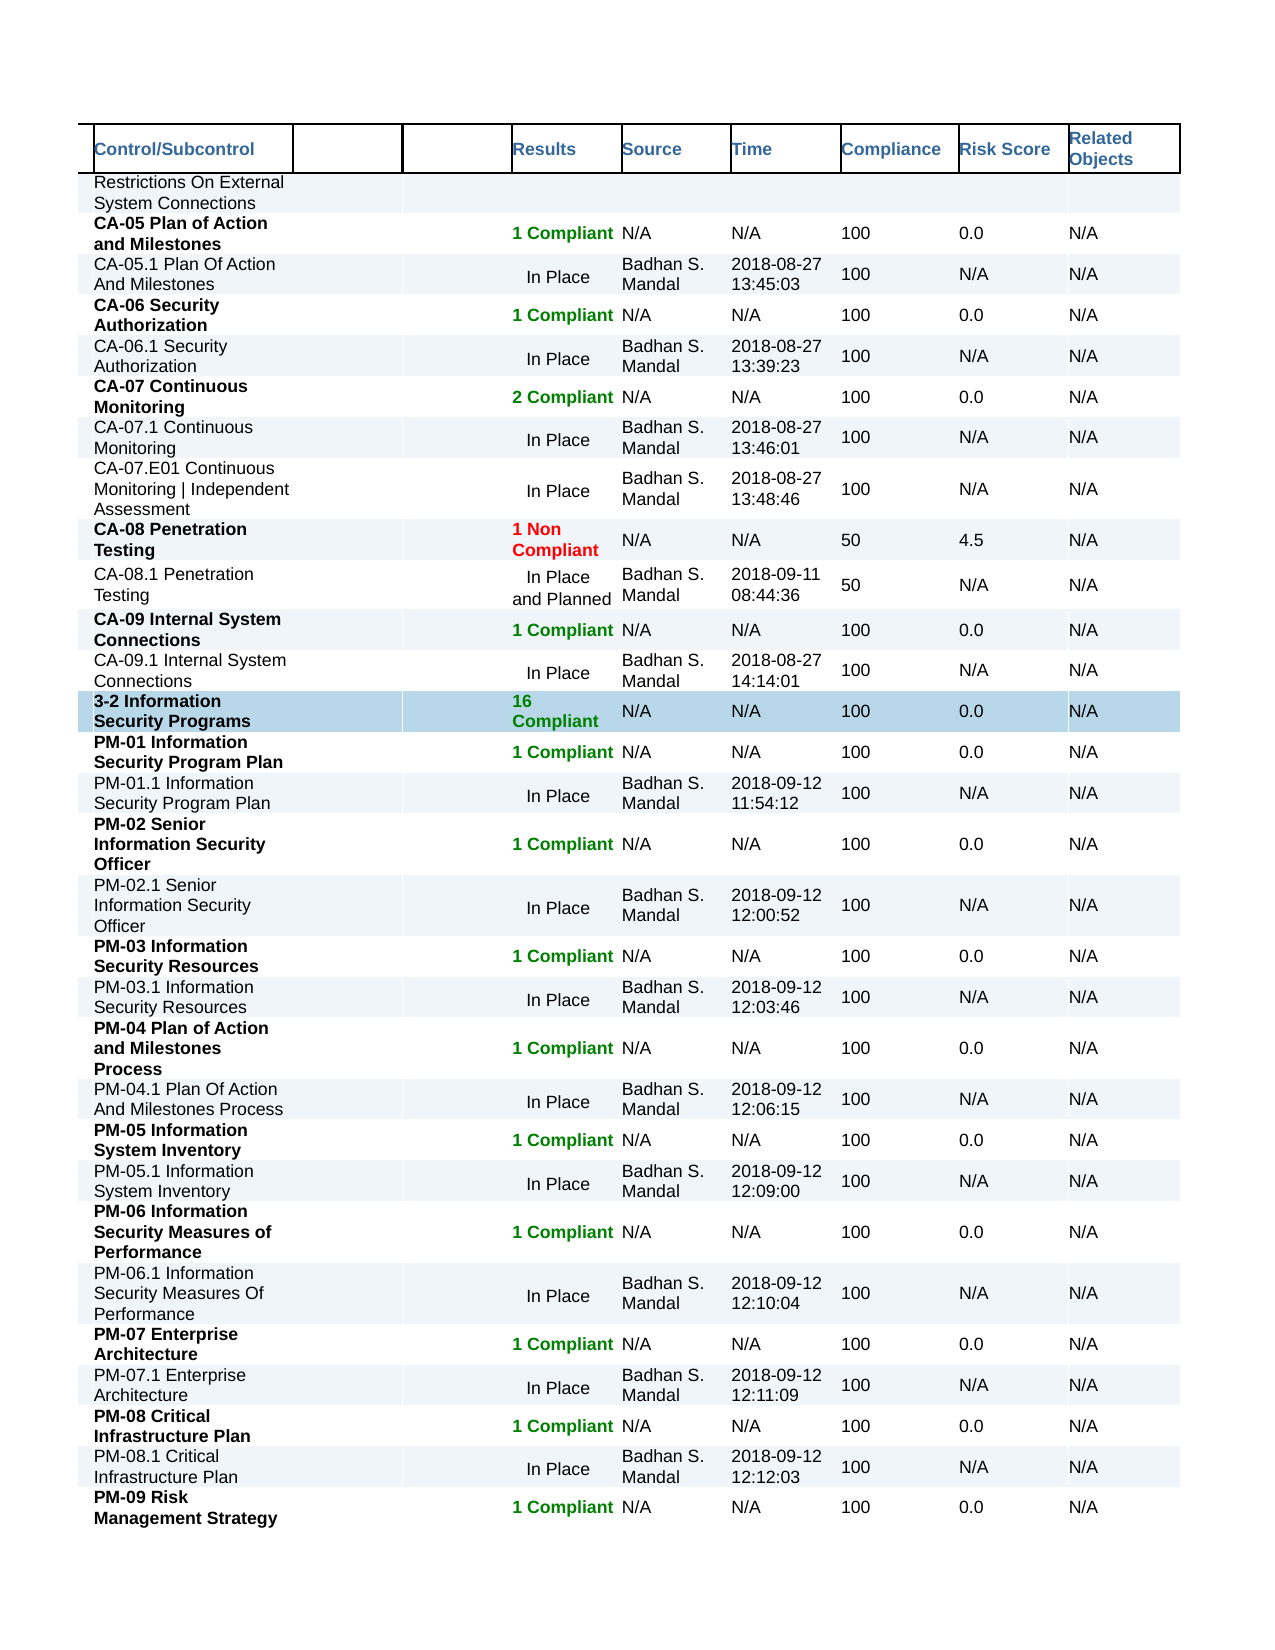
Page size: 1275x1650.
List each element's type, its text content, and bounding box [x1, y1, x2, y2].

table_cell CA-07.E01 Continuous Monitoring | Independent Assessment [94, 458, 293, 519]
table_cell Badhan S. Mandal [622, 773, 731, 813]
table_cell 1 Compliant [512, 213, 622, 254]
table_cell In Place and Planned [512, 560, 622, 609]
table_cell CA-06.1 Security Authorization [94, 335, 293, 376]
table_cell Badhan S. Mandal [622, 1160, 731, 1201]
table_cell In Place [512, 1079, 622, 1119]
table_cell 0.0 [959, 691, 1068, 732]
table_cell N/A [959, 560, 1068, 609]
table_cell 0.0 [959, 1120, 1068, 1160]
table_cell PM-02 Senior Information Security Officer [94, 813, 293, 874]
table_cell [403, 1079, 512, 1119]
table_cell N/A [1069, 650, 1180, 691]
table_cell [293, 609, 402, 650]
table_cell N/A [622, 1018, 731, 1079]
table_cell Badhan S. Mandal [622, 977, 731, 1017]
table_cell N/A [622, 1405, 731, 1446]
table_cell 0.0 [959, 295, 1068, 335]
table_cell 2018-09-11 08:44:36 [731, 560, 841, 609]
table_cell N/A [622, 732, 731, 772]
table_cell [78, 936, 93, 977]
table_cell In Place [512, 1365, 622, 1405]
table_cell PM-07 Enterprise Architecture [94, 1324, 293, 1364]
table_cell [78, 813, 93, 874]
table_cell N/A [959, 335, 1068, 376]
table_cell [293, 254, 402, 294]
table_cell 100 [841, 335, 959, 376]
table_cell N/A [1069, 376, 1180, 417]
table_cell 0.0 [959, 1018, 1068, 1079]
table_cell [293, 1487, 402, 1528]
table_cell N/A [622, 691, 731, 732]
table_cell [293, 295, 402, 335]
table_cell [403, 1365, 512, 1405]
table_cell N/A [1069, 1324, 1180, 1364]
table_cell 2018-09-12 12:03:46 [731, 977, 841, 1017]
table_cell 1 Compliant [512, 732, 622, 772]
table_cell 50 [841, 519, 959, 560]
table_cell [78, 1446, 93, 1487]
table_cell [1069, 174, 1180, 213]
table_cell CA-07 Continuous Monitoring [94, 376, 293, 417]
table_cell 0.0 [959, 1487, 1068, 1528]
table_cell 2018-09-12 12:11:09 [731, 1365, 841, 1405]
table_cell PM-03.1 Information Security Resources [94, 977, 293, 1017]
table_cell [403, 609, 512, 650]
table_cell 2018-08-27 13:45:03 [731, 254, 841, 294]
table_cell [403, 174, 512, 213]
table_cell 1 Compliant [512, 1405, 622, 1446]
table_cell [293, 1405, 402, 1446]
table_cell N/A [1069, 213, 1180, 254]
table_cell [403, 936, 512, 977]
table_cell 0.0 [959, 936, 1068, 977]
table_cell N/A [959, 1446, 1068, 1487]
table_cell [403, 458, 512, 519]
table_cell 100 [841, 609, 959, 650]
table_cell 2018-08-27 13:48:46 [731, 458, 841, 519]
table_cell PM-09 Risk Management Strategy [94, 1487, 293, 1528]
table_cell [403, 1120, 512, 1160]
table_cell 100 [841, 1405, 959, 1446]
table_cell [293, 977, 402, 1017]
table_cell 1 Compliant [512, 1487, 622, 1528]
table_cell N/A [1069, 335, 1180, 376]
table_cell [78, 1324, 93, 1364]
table_cell CA-08.1 Penetration Testing [94, 560, 293, 609]
table_cell 2018-09-12 12:12:03 [731, 1446, 841, 1487]
table_cell Badhan S. Mandal [622, 335, 731, 376]
table_cell [293, 1446, 402, 1487]
table_cell [403, 335, 512, 376]
table_cell 100 [841, 295, 959, 335]
table_cell Badhan S. Mandal [622, 1079, 731, 1119]
table_cell [293, 650, 402, 691]
table_cell N/A [731, 376, 841, 417]
table_cell N/A [1069, 691, 1180, 732]
table_cell N/A [622, 1201, 731, 1262]
table_cell N/A [622, 519, 731, 560]
table_cell [78, 295, 93, 335]
table_cell N/A [731, 609, 841, 650]
table_cell 2018-09-12 12:09:00 [731, 1160, 841, 1201]
table_cell 2018-09-12 12:06:15 [731, 1079, 841, 1119]
table_cell N/A [959, 417, 1068, 458]
table_cell [403, 1263, 512, 1324]
table_cell 0.0 [959, 1201, 1068, 1262]
table_cell [403, 650, 512, 691]
table_cell [293, 1365, 402, 1405]
table_cell In Place [512, 977, 622, 1017]
table_cell [293, 1120, 402, 1160]
table_cell N/A [1069, 1120, 1180, 1160]
table_cell [403, 1405, 512, 1446]
table_cell [403, 1487, 512, 1528]
table_cell [404, 125, 511, 172]
table_cell [403, 977, 512, 1017]
table_cell In Place [512, 458, 622, 519]
table_cell 0.0 [959, 213, 1068, 254]
table_cell N/A [731, 295, 841, 335]
table_cell Badhan S. Mandal [622, 458, 731, 519]
table_cell [293, 1324, 402, 1364]
table_cell PM-06 Information Security Measures of Performance [94, 1201, 293, 1262]
table_cell Badhan S. Mandal [622, 1263, 731, 1324]
table_cell PM-05.1 Information System Inventory [94, 1160, 293, 1201]
table_cell Badhan S. Mandal [622, 1446, 731, 1487]
table_cell [78, 732, 93, 772]
table_cell [293, 936, 402, 977]
table_cell N/A [1069, 875, 1180, 936]
table_cell Compliance [842, 125, 958, 172]
table_cell N/A [731, 936, 841, 977]
table_cell [403, 1018, 512, 1079]
table_cell Badhan S. Mandal [622, 560, 731, 609]
table_cell N/A [731, 1405, 841, 1446]
table_cell N/A [959, 254, 1068, 294]
table_cell [78, 213, 93, 254]
table_cell Control/Subcontrol [95, 125, 292, 172]
table_cell [78, 125, 93, 172]
table_cell CA-09.1 Internal System Connections [94, 650, 293, 691]
table_cell [293, 560, 402, 609]
table_cell 0.0 [959, 732, 1068, 772]
table_cell [78, 417, 93, 458]
table_cell 0.0 [959, 813, 1068, 874]
table_cell N/A [1069, 1405, 1180, 1446]
table_cell N/A [1069, 813, 1180, 874]
table_cell [293, 519, 402, 560]
table_cell [78, 773, 93, 813]
table_cell [403, 813, 512, 874]
table_cell [78, 609, 93, 650]
table_cell N/A [959, 1365, 1068, 1405]
table_cell [403, 519, 512, 560]
table_cell 100 [841, 1120, 959, 1160]
table_cell Badhan S. Mandal [622, 1365, 731, 1405]
table_cell [293, 773, 402, 813]
table_cell 2018-09-12 12:00:52 [731, 875, 841, 936]
table_cell PM-01.1 Information Security Program Plan [94, 773, 293, 813]
table_cell Badhan S. Mandal [622, 875, 731, 936]
table_cell N/A [959, 875, 1068, 936]
table_cell 0.0 [959, 1405, 1068, 1446]
table_cell N/A [731, 213, 841, 254]
table_cell PM-06.1 Information Security Measures Of Performance [94, 1263, 293, 1324]
table_cell N/A [1069, 1365, 1180, 1405]
table_cell 100 [841, 732, 959, 772]
table_cell Badhan S. Mandal [622, 650, 731, 691]
table_cell N/A [731, 813, 841, 874]
table_cell In Place [512, 875, 622, 936]
table_cell 100 [841, 376, 959, 417]
table_cell N/A [959, 1263, 1068, 1324]
table_cell [731, 174, 841, 213]
table_cell Related Objects [1070, 125, 1179, 172]
table_cell [403, 1446, 512, 1487]
table_header [78, 118, 1180, 123]
table_cell [78, 1487, 93, 1528]
table_cell 100 [841, 1079, 959, 1119]
table_cell [78, 875, 93, 936]
table_cell [78, 1120, 93, 1160]
table_cell N/A [622, 936, 731, 977]
table_cell [293, 813, 402, 874]
table_cell N/A [1069, 1487, 1180, 1528]
table_cell 2018-08-27 14:14:01 [731, 650, 841, 691]
table_cell N/A [622, 376, 731, 417]
table_cell [403, 376, 512, 417]
table_cell CA-05.1 Plan Of Action And Milestones [94, 254, 293, 294]
table_cell [78, 519, 93, 560]
table_cell N/A [959, 1160, 1068, 1201]
table_cell N/A [1069, 1079, 1180, 1119]
table_cell [293, 213, 402, 254]
table_cell CA-09 Internal System Connections [94, 609, 293, 650]
table_cell CA-05 Plan of Action and Milestones [94, 213, 293, 254]
table_cell [78, 1405, 93, 1446]
table_cell 100 [841, 691, 959, 732]
table_cell [78, 1018, 93, 1079]
table_cell N/A [1069, 1160, 1180, 1201]
table_cell N/A [1069, 1446, 1180, 1487]
table_cell [512, 174, 622, 213]
table_cell [294, 125, 401, 172]
table_cell 0.0 [959, 376, 1068, 417]
table_cell PM-08.1 Critical Infrastructure Plan [94, 1446, 293, 1487]
table_cell [403, 1324, 512, 1364]
table_cell PM-04.1 Plan Of Action And Milestones Process [94, 1079, 293, 1119]
table_cell PM-03 Information Security Resources [94, 936, 293, 977]
table_cell [403, 254, 512, 294]
table_cell [403, 560, 512, 609]
table_cell 100 [841, 1160, 959, 1201]
table_cell [293, 691, 402, 732]
table_cell 0.0 [959, 1324, 1068, 1364]
table_cell Source [623, 125, 730, 172]
table_cell [78, 1365, 93, 1405]
table_cell [78, 376, 93, 417]
table_cell 1 Compliant [512, 1201, 622, 1262]
table_cell N/A [622, 213, 731, 254]
table_cell N/A [622, 609, 731, 650]
table_cell N/A [1069, 1201, 1180, 1262]
table_cell In Place [512, 254, 622, 294]
table_cell 100 [841, 1201, 959, 1262]
table_cell [841, 174, 959, 213]
table_cell PM-05 Information System Inventory [94, 1120, 293, 1160]
table_cell [293, 174, 402, 213]
table_cell N/A [1069, 773, 1180, 813]
table_cell 100 [841, 813, 959, 874]
table_cell In Place [512, 773, 622, 813]
table_cell N/A [731, 1324, 841, 1364]
table_cell 100 [841, 458, 959, 519]
table_cell 2018-08-27 13:39:23 [731, 335, 841, 376]
table_cell [78, 1263, 93, 1324]
table_cell 1 Compliant [512, 1120, 622, 1160]
table_cell N/A [1069, 609, 1180, 650]
table_cell [293, 335, 402, 376]
table_cell Time [732, 125, 840, 172]
table_cell In Place [512, 1160, 622, 1201]
table_cell [78, 650, 93, 691]
table_cell [403, 875, 512, 936]
table_cell 2018-09-12 11:54:12 [731, 773, 841, 813]
table_cell N/A [1069, 458, 1180, 519]
table_cell [293, 1160, 402, 1201]
table_cell N/A [1069, 1018, 1180, 1079]
table_cell N/A [731, 1120, 841, 1160]
table_cell [293, 376, 402, 417]
table_cell 100 [841, 213, 959, 254]
table_cell 100 [841, 977, 959, 1017]
table_cell N/A [959, 773, 1068, 813]
table_cell N/A [1069, 417, 1180, 458]
table_cell N/A [1069, 295, 1180, 335]
table_cell N/A [622, 1487, 731, 1528]
table_cell [78, 1160, 93, 1201]
table_cell [293, 875, 402, 936]
table_cell 100 [841, 1018, 959, 1079]
table_cell [78, 254, 93, 294]
table_cell PM-02.1 Senior Information Security Officer [94, 875, 293, 936]
table_cell N/A [1069, 560, 1180, 609]
table_cell 3-2 Information Security Programs [94, 691, 293, 732]
table_cell In Place [512, 650, 622, 691]
table_cell 100 [841, 875, 959, 936]
table_cell N/A [1069, 254, 1180, 294]
table_cell N/A [731, 1487, 841, 1528]
table_cell PM-08 Critical Infrastructure Plan [94, 1405, 293, 1446]
table_cell PM-04 Plan of Action and Milestones Process [94, 1018, 293, 1079]
table_cell Badhan S. Mandal [622, 254, 731, 294]
table_cell [959, 174, 1068, 213]
table_cell [403, 1160, 512, 1201]
table_cell N/A [1069, 1263, 1180, 1324]
table_cell [78, 1079, 93, 1119]
table_cell [293, 1201, 402, 1262]
table_cell 2 Compliant [512, 376, 622, 417]
table_cell [78, 335, 93, 376]
table_cell 100 [841, 254, 959, 294]
table_cell In Place [512, 1263, 622, 1324]
table_cell 1 Compliant [512, 813, 622, 874]
table_cell 100 [841, 417, 959, 458]
table_cell [78, 458, 93, 519]
table_cell 100 [841, 1446, 959, 1487]
table_cell CA-07.1 Continuous Monitoring [94, 417, 293, 458]
table_cell 0.0 [959, 609, 1068, 650]
table_cell N/A [959, 977, 1068, 1017]
table_cell [403, 1201, 512, 1262]
table_cell [403, 732, 512, 772]
table_cell 50 [841, 560, 959, 609]
table_cell N/A [622, 1324, 731, 1364]
table_cell N/A [1069, 732, 1180, 772]
table_cell [78, 977, 93, 1017]
table_cell 1 Compliant [512, 1018, 622, 1079]
table_cell Risk Score [960, 125, 1068, 172]
table_cell [403, 691, 512, 732]
table_cell N/A [622, 1120, 731, 1160]
table_cell 1 Compliant [512, 295, 622, 335]
table_cell [403, 295, 512, 335]
table_cell 100 [841, 1487, 959, 1528]
table_cell N/A [731, 519, 841, 560]
table_cell N/A [731, 1201, 841, 1262]
table_cell 100 [841, 773, 959, 813]
table_cell N/A [959, 1079, 1068, 1119]
table_cell Restrictions On External System Connections [94, 174, 293, 213]
table_cell 1 Compliant [512, 1324, 622, 1364]
table_cell 100 [841, 936, 959, 977]
table_cell N/A [1069, 977, 1180, 1017]
table_cell 4.5 [959, 519, 1068, 560]
table_cell 1 Compliant [512, 609, 622, 650]
table_cell 1 Compliant [512, 936, 622, 977]
table_cell 2018-09-12 12:10:04 [731, 1263, 841, 1324]
table_cell [78, 174, 93, 213]
table_cell N/A [959, 650, 1068, 691]
table_cell N/A [731, 691, 841, 732]
table_cell In Place [512, 417, 622, 458]
table_cell [293, 1079, 402, 1119]
table_cell CA-06 Security Authorization [94, 295, 293, 335]
table_cell [293, 732, 402, 772]
table_cell [293, 1263, 402, 1324]
table_cell 100 [841, 1263, 959, 1324]
table_cell N/A [959, 458, 1068, 519]
table_cell N/A [622, 295, 731, 335]
table_cell N/A [731, 732, 841, 772]
table_cell PM-07.1 Enterprise Architecture [94, 1365, 293, 1405]
table_cell 100 [841, 650, 959, 691]
table_cell [78, 560, 93, 609]
table_cell N/A [1069, 519, 1180, 560]
table_cell [78, 691, 93, 732]
table_cell In Place [512, 335, 622, 376]
table_cell [403, 213, 512, 254]
table_cell Badhan S. Mandal [622, 417, 731, 458]
table_cell [403, 773, 512, 813]
table_cell N/A [1069, 936, 1180, 977]
table_cell [622, 174, 731, 213]
table_cell [403, 417, 512, 458]
table_cell [78, 1201, 93, 1262]
table_cell 100 [841, 1365, 959, 1405]
table_cell 1 Non Compliant [512, 519, 622, 560]
table_cell PM-01 Information Security Program Plan [94, 732, 293, 772]
table_cell In Place [512, 1446, 622, 1487]
table_cell Results [513, 125, 621, 172]
table_cell [293, 458, 402, 519]
table_cell 2018-08-27 13:46:01 [731, 417, 841, 458]
table_cell 16 Compliant [512, 691, 622, 732]
table_cell CA-08 Penetration Testing [94, 519, 293, 560]
table_cell [293, 1018, 402, 1079]
table_cell 100 [841, 1324, 959, 1364]
table_cell N/A [622, 813, 731, 874]
table_cell N/A [731, 1018, 841, 1079]
table_cell [293, 417, 402, 458]
